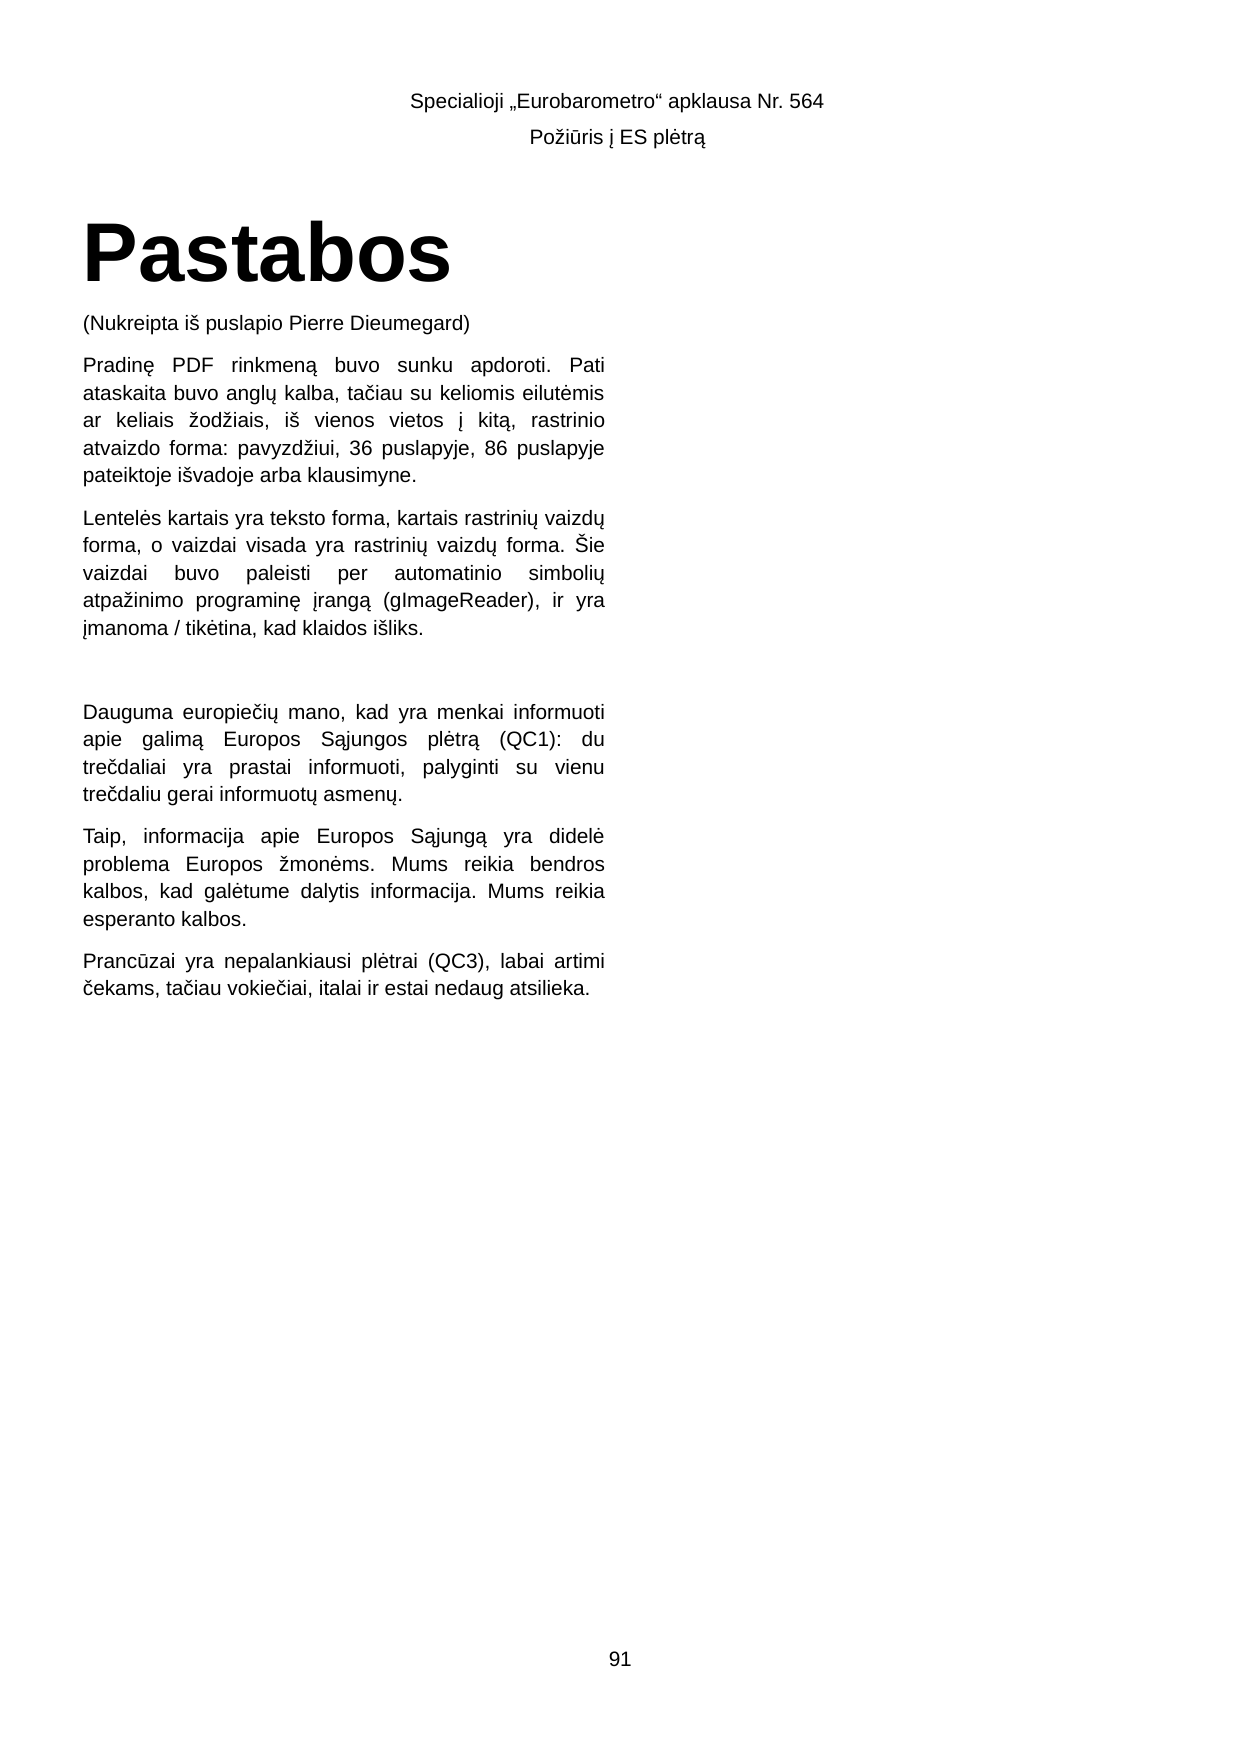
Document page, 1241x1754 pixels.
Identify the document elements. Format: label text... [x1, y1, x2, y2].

text Taip, informacija apie Europos Sąjungą yra didelė problema Europos žmonėms. Mums reikia bendros kalbos, kad galėtume dalytis informacija. Mums reikia esperanto kalbos. [83, 824, 605, 931]
text (Nukreipta iš puslapio Pierre Dieumegard) [83, 311, 605, 335]
text Lentelės kartais yra teksto forma, kartais rastrinių vaizdų forma, o vaizdai visada yra rastrinių vaizdų forma. Šie vaizdai buvo paleisti per automatinio simbolių atpažinimo programinę įrangą (gImageReader), ir yra įmanoma / tikėtina, kad klaidos išliks. [83, 505, 605, 639]
text Dauguma europiečių mano, kad yra menkai informuoti apie galimą Europos Sąjungos plėtrą (QC1): du trečdaliai yra prastai informuoti, palyginti su vienu trečdaliu gerai informuotų asmenų. [83, 699, 605, 806]
subtitle Pastabos [83, 203, 605, 299]
text Pradinę PDF rinkmeną buvo sunku apdoroti. Pati ataskaita buvo anglų kalba, tačiau su keliomis eilutėmis ar keliais žodžiais, iš vienos vietos į kitą, rastrinio atvaizdo forma: pavyzdžiui, 36 puslapyje, 86 puslapyje pateiktoje išvadoje arba klausimyne. [83, 353, 605, 487]
text Prancūzai yra nepalankiausi plėtrai (QC3), labai artimi čekams, tačiau vokiečiai, italai ir estai nedaug atsilieka. [83, 949, 605, 1000]
